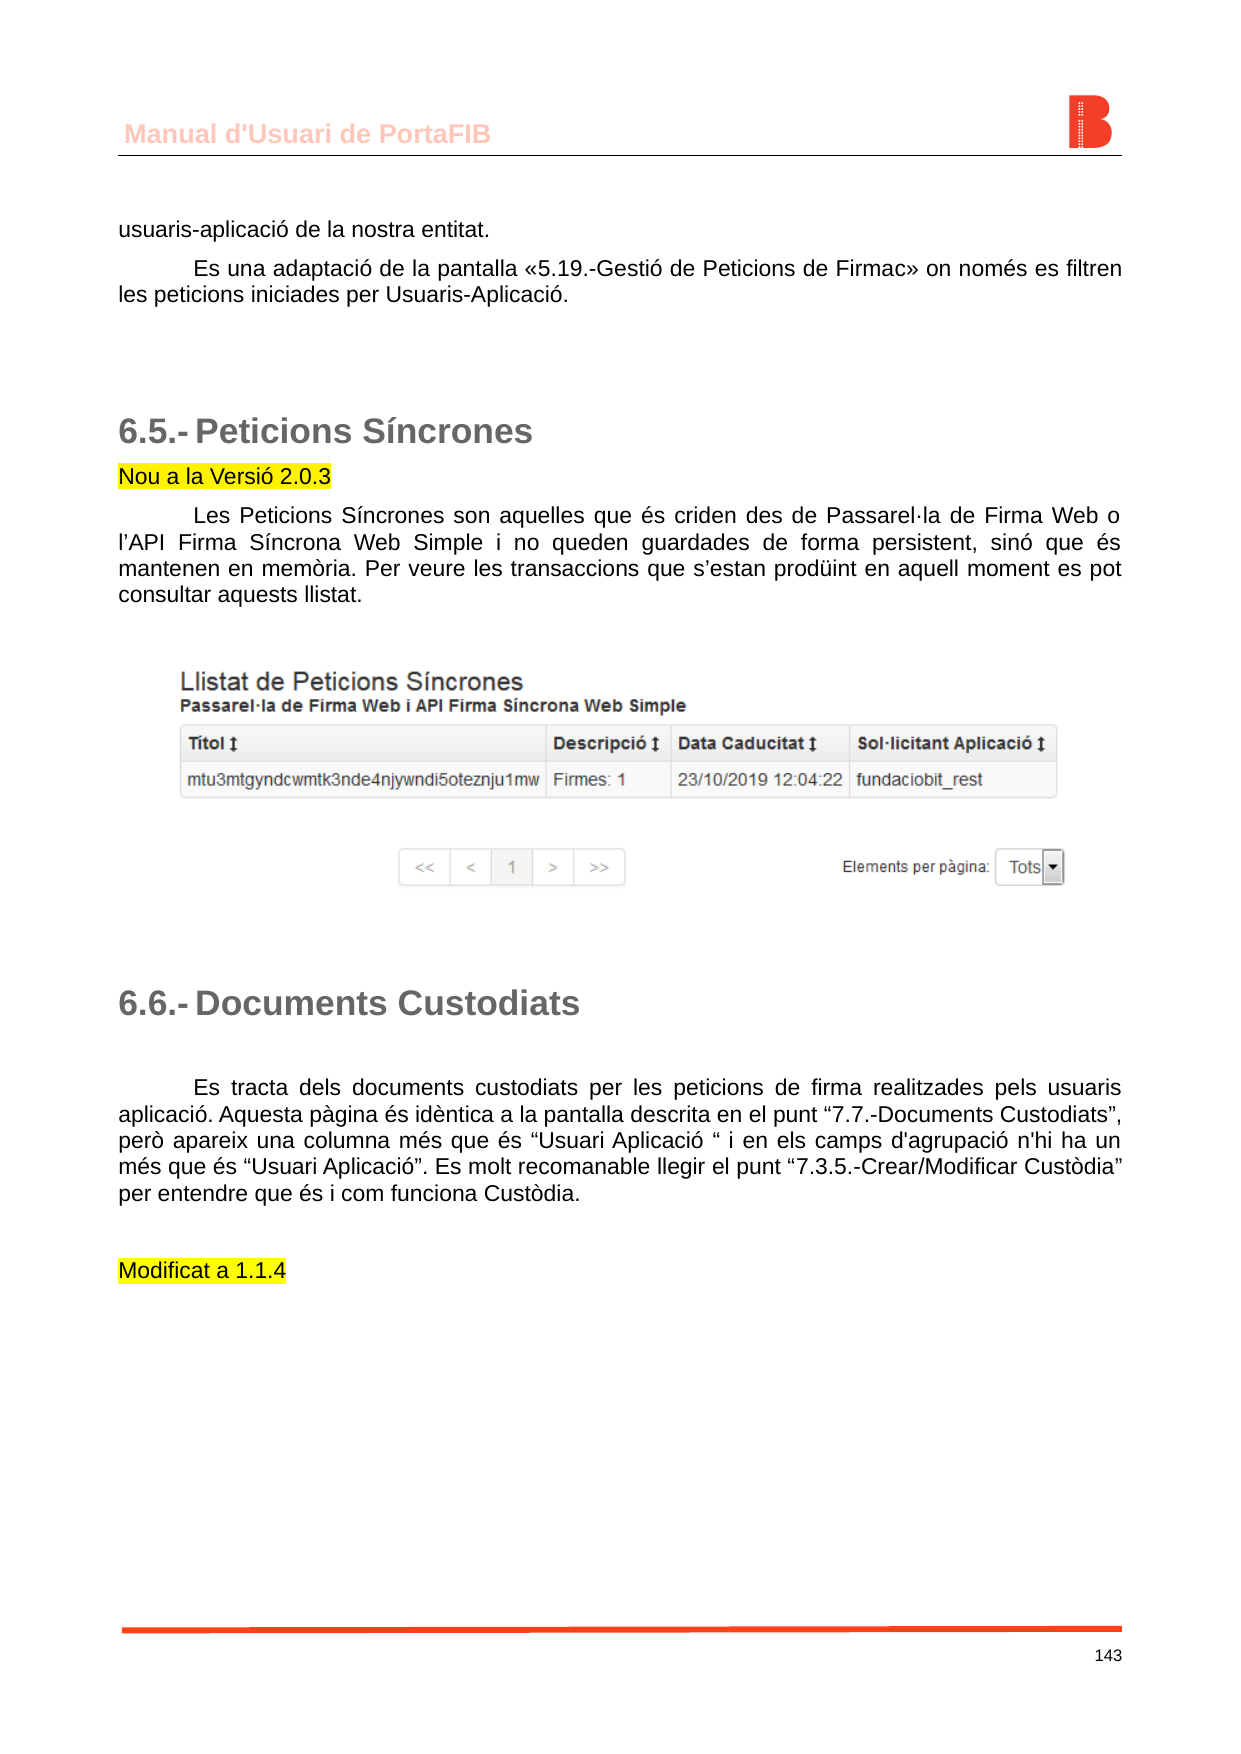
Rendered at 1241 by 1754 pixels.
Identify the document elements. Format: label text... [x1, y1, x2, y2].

picture [165, 658, 1075, 906]
text Es una adaptació de la pantalla «5.19Gestió de Peticions de Firmac» on només es filtren les peticions iniciades per Usuaris-Aplicació. [118, 254, 1122, 307]
text usuaris-aplicació de la nostra entitat. [118, 216, 1122, 242]
text Nou a la Versió 2.0.3 [118, 463, 1122, 489]
text Modificat a 1.1.4 [118, 1257, 1122, 1284]
subtitle Documents Custodiats [118, 982, 1122, 1023]
picture [1063, 94, 1117, 150]
text Es tracta dels documents custodiats per les peticions de firma realitzades pels usuaris aplicació. Aquesta pàgina és idèntica a la pantalla descrita en el punt “7.7Documents Custodiats”, però apareix una columna més que és “Usuari Aplicació “ i en els camps d'agrupació n'hi ha un més que és “Usuari Aplicació”. Es molt recomanable llegir el punt “7.3.5Crear/Modificar Custòdia” per entendre que és i com funciona Custòdia. [118, 1074, 1122, 1206]
subtitle Peticions Síncrones [118, 410, 1122, 451]
text Les Peticions Síncrones son aquelles que és criden des de Passarel·la de Firma Web o l’API Firma Síncrona Web Simple i no queden guardades de forma persistent, sinó que és mantenen en memòria. Per veure les transaccions que s’estan prodüint en aquell moment es pot consultar aquests llistat. [118, 502, 1122, 607]
